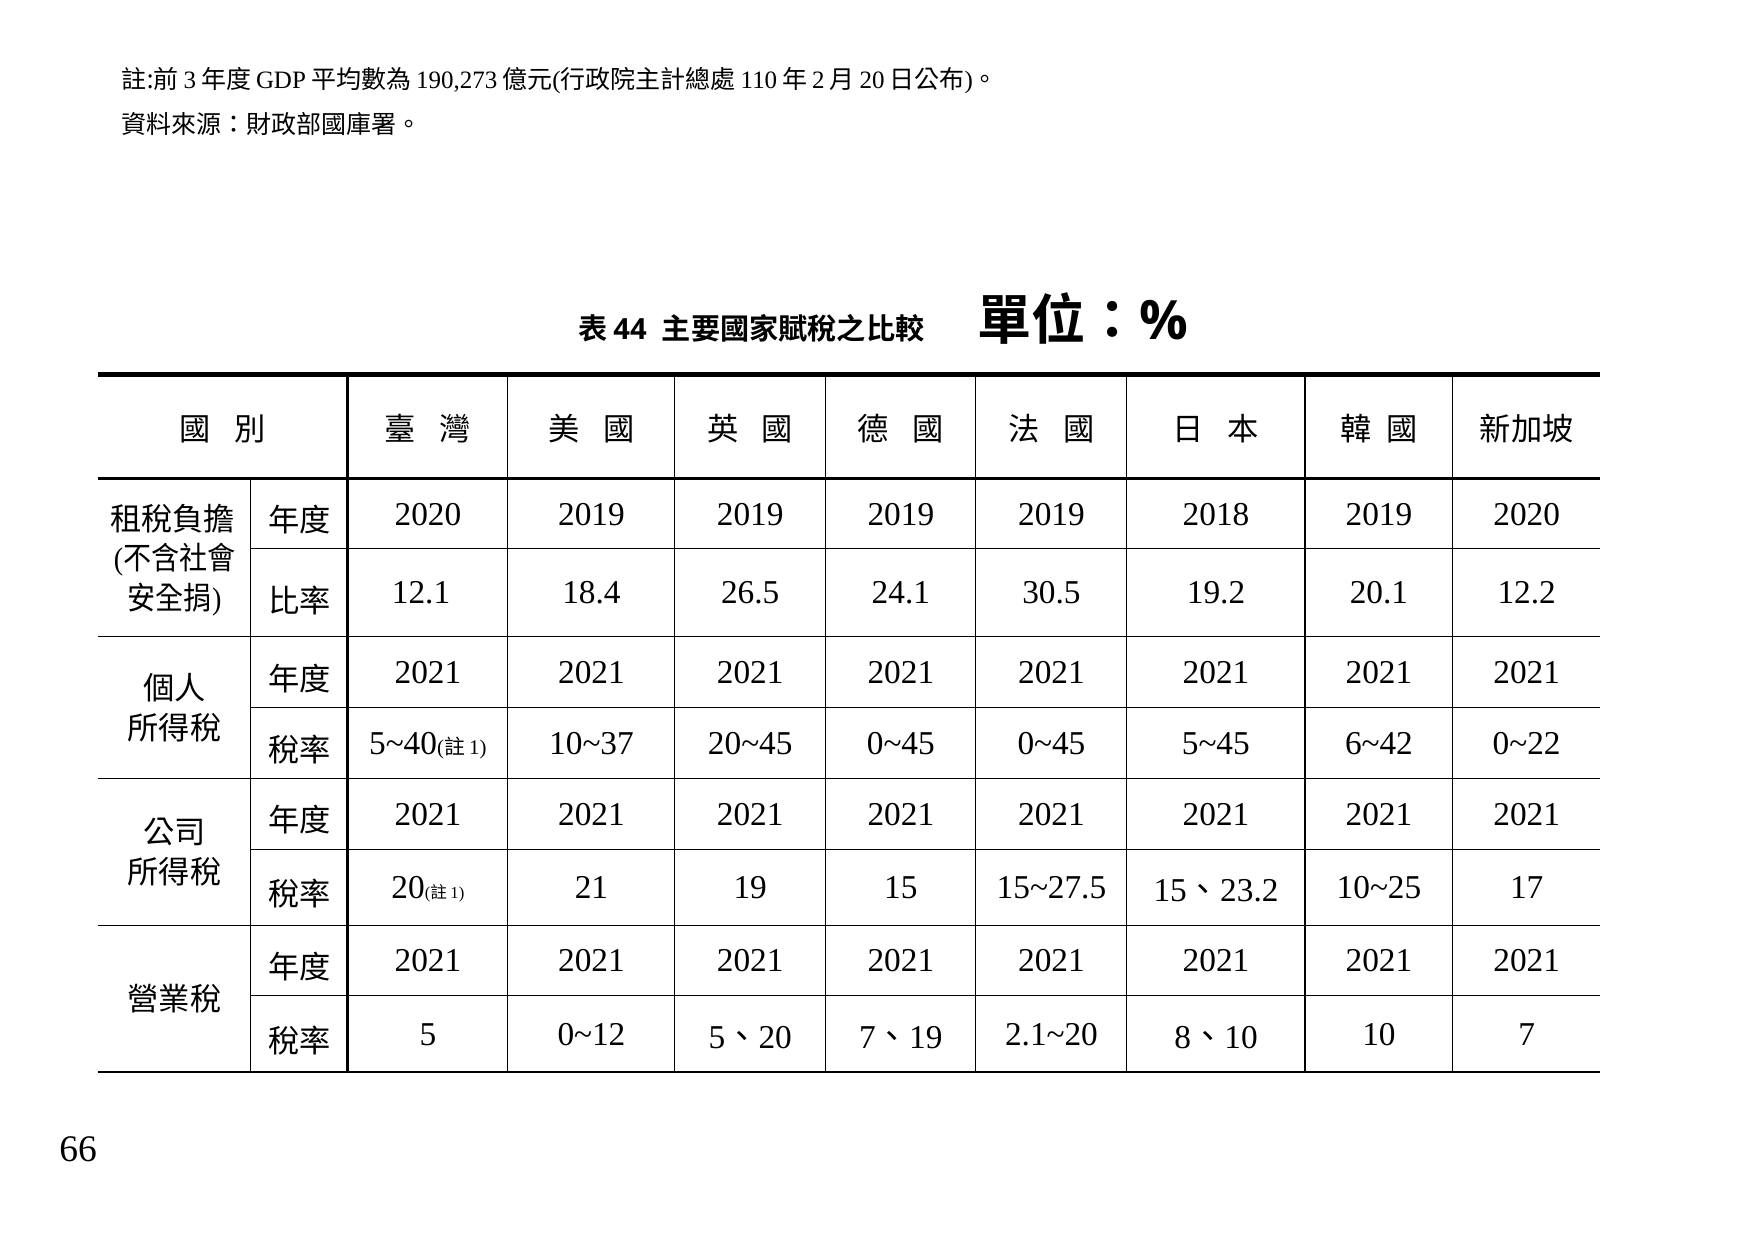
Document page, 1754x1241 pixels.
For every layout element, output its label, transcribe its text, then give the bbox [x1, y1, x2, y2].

table_cell 2019 [976, 480, 1126, 547]
table_cell 2021 [976, 637, 1126, 707]
table_header 韓 國 [1306, 377, 1452, 477]
table_header 新加坡 [1453, 377, 1600, 477]
table_cell 24.1 [826, 549, 975, 636]
table_cell 年度 [251, 637, 346, 707]
table_cell 2021 [508, 926, 674, 995]
table_cell 21 [508, 850, 674, 924]
table_cell 30.5 [976, 549, 1126, 636]
table_cell 2021 [826, 926, 975, 995]
table_cell 6~42 [1306, 708, 1452, 778]
table_cell 2021 [1453, 779, 1600, 848]
table_cell 2021 [1453, 637, 1600, 707]
table_cell 2021 [976, 926, 1126, 995]
table_cell 2021 [349, 779, 507, 848]
table_cell 公司 所得稅 [98, 779, 250, 924]
table_cell 2021 [826, 779, 975, 848]
table_cell 2019 [508, 480, 674, 547]
table_cell 10 [1306, 996, 1452, 1071]
table_cell 8、10 [1127, 996, 1304, 1071]
table_cell 17 [1453, 850, 1600, 924]
table_cell 比率 [251, 549, 346, 636]
table_cell 2020 [349, 480, 507, 547]
table_cell 5、20 [675, 996, 825, 1071]
table_cell 2021 [1127, 926, 1304, 995]
table_cell 20.1 [1306, 549, 1452, 636]
table_cell 15 [826, 850, 975, 924]
table_cell 租稅負擔(不含社會安全捐) [98, 480, 250, 636]
table_cell 2019 [826, 480, 975, 547]
table_cell 2019 [1306, 480, 1452, 547]
table_cell 5 [349, 996, 507, 1071]
table_cell 2021 [1306, 779, 1452, 848]
text 資料來源：財政部國庫署。 [122, 107, 1598, 140]
table_cell 0~12 [508, 996, 674, 1071]
table_cell 2019 [675, 480, 825, 547]
table_cell 15~27.5 [976, 850, 1126, 924]
table_cell 12.1 [349, 549, 507, 636]
table_header 法 國 [976, 377, 1126, 477]
subtitle 表44 主要國家賦稅之比較 單位：% [59, 259, 1639, 372]
table_header 臺 灣 [349, 377, 507, 477]
table_cell 7、19 [826, 996, 975, 1071]
table_cell 2021 [349, 926, 507, 995]
table_cell 2021 [1127, 637, 1304, 707]
table_cell 2021 [826, 637, 975, 707]
table_cell 年度 [251, 779, 346, 848]
table_cell 2021 [349, 637, 507, 707]
table_cell 2021 [1453, 926, 1600, 995]
table_cell 稅率 [251, 708, 346, 778]
table_cell 10~37 [508, 708, 674, 778]
table_cell 2021 [1306, 926, 1452, 995]
table_cell 2021 [508, 779, 674, 848]
table_cell 年度 [251, 926, 346, 995]
table_cell 營業稅 [98, 926, 250, 1071]
table_cell 12.2 [1453, 549, 1600, 636]
table_header 英 國 [675, 377, 825, 477]
table_header 德 國 [826, 377, 975, 477]
table_cell 15、23.2 [1127, 850, 1304, 924]
table_cell 10~25 [1306, 850, 1452, 924]
table_cell 26.5 [675, 549, 825, 636]
table_header 日 本 [1127, 377, 1304, 477]
table_cell 年度 [251, 480, 346, 547]
table_header 國 別 [98, 377, 346, 477]
table_cell 個人 所得稅 [98, 637, 250, 778]
table_cell 2.1~20 [976, 996, 1126, 1071]
table_cell 2021 [675, 779, 825, 848]
table_cell 18.4 [508, 549, 674, 636]
table_cell 2021 [675, 637, 825, 707]
table_cell 20(註1) [349, 850, 507, 924]
table_cell 5~40(註1) [349, 708, 507, 778]
table_cell 2021 [1306, 637, 1452, 707]
table_cell 2021 [675, 926, 825, 995]
table_cell 0~22 [1453, 708, 1600, 778]
table_cell 5~45 [1127, 708, 1304, 778]
table_cell 2018 [1127, 480, 1304, 547]
table_cell 19 [675, 850, 825, 924]
table_cell 2021 [508, 637, 674, 707]
table_cell 20~45 [675, 708, 825, 778]
table_cell 0~45 [826, 708, 975, 778]
table_cell 2021 [1127, 779, 1304, 848]
table_cell 7 [1453, 996, 1600, 1071]
table_cell 稅率 [251, 996, 346, 1071]
text 註:前3年度GDP平均數為190,273億元(行政院主計總處110年2月20日公布)。 [122, 62, 1598, 95]
table_cell 2021 [976, 779, 1126, 848]
table_cell 2020 [1453, 480, 1600, 547]
table_cell 0~45 [976, 708, 1126, 778]
table_cell 19.2 [1127, 549, 1304, 636]
table_header 美 國 [508, 377, 674, 477]
table_cell 稅率 [251, 850, 346, 924]
